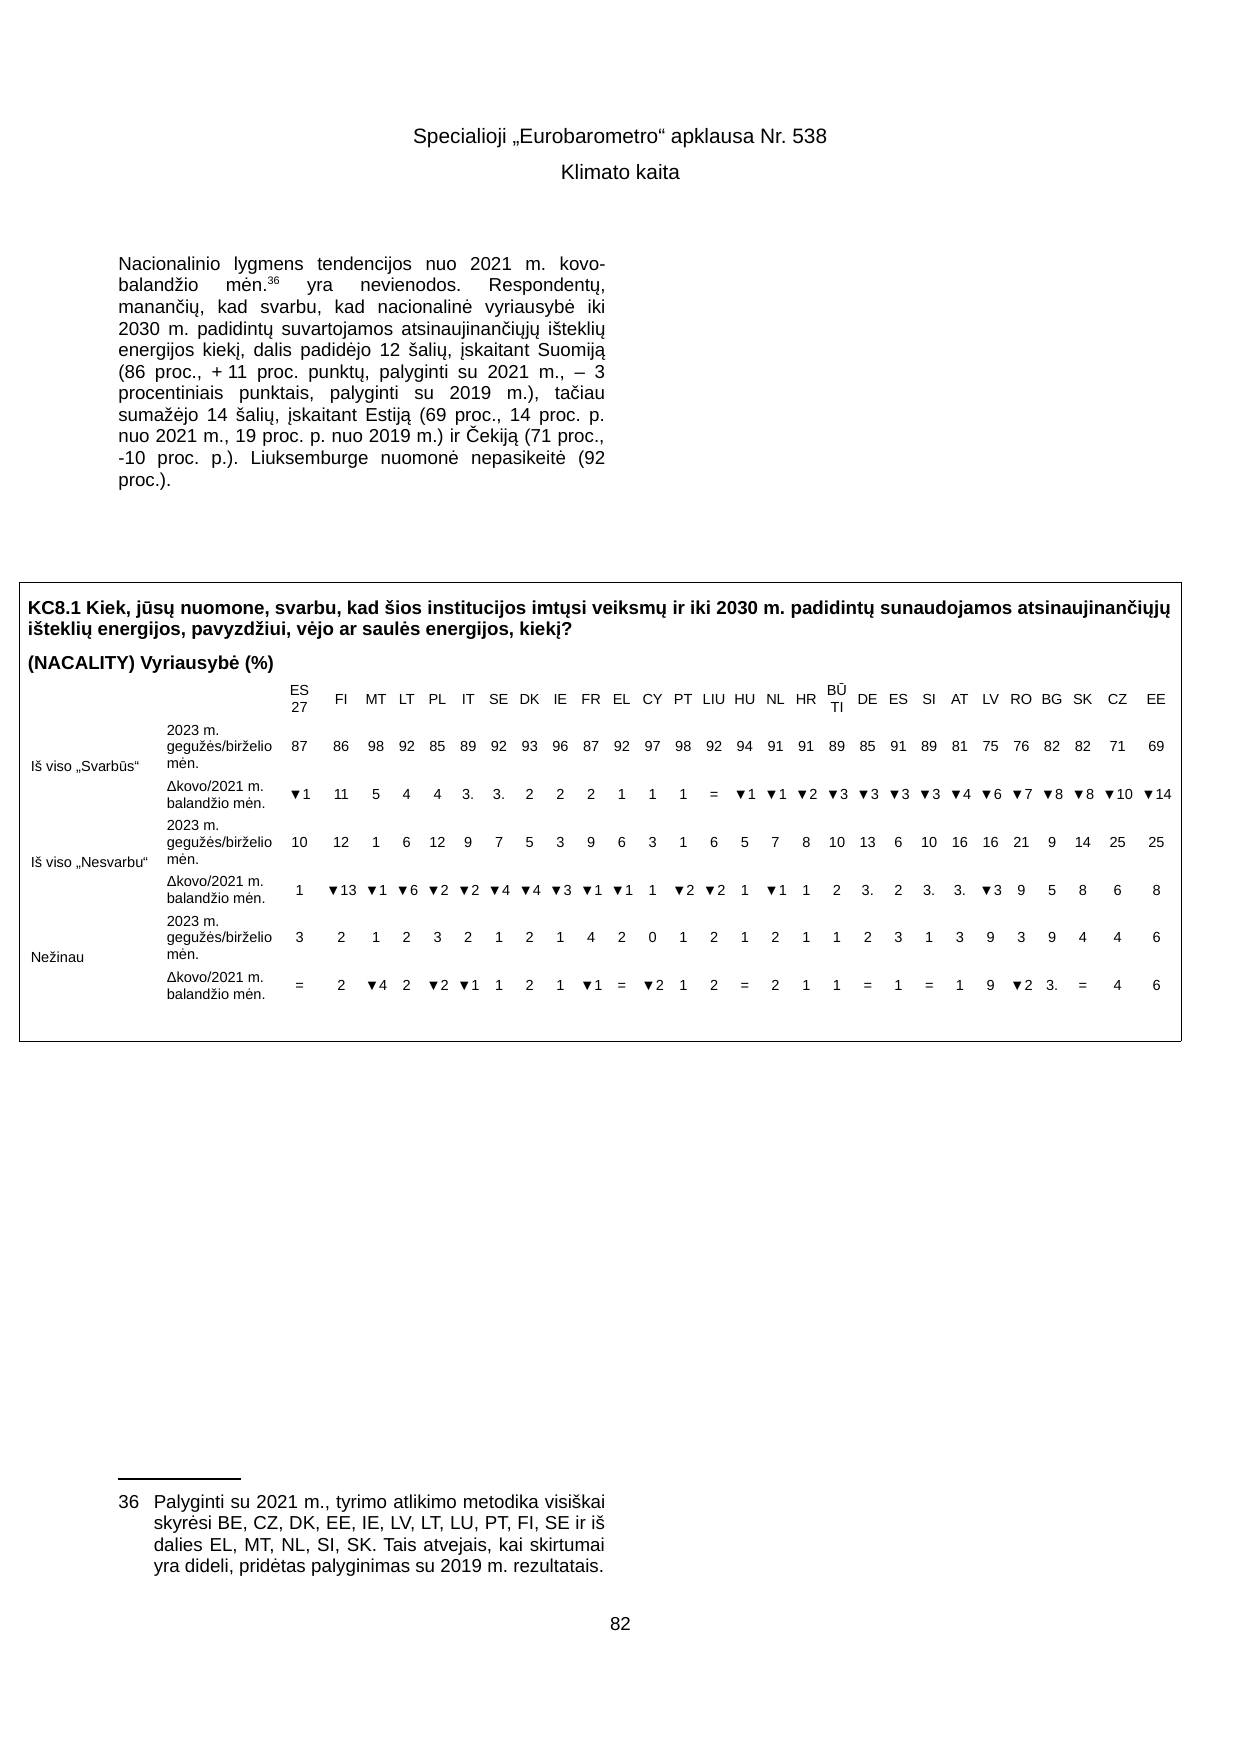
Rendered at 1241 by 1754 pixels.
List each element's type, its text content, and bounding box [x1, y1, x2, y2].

table_cell Δkovo/2021 m. balandžio mėn. [164, 870, 277, 909]
table_cell 69 [1137, 719, 1176, 774]
table_cell 2023 m. gegužės/birželio mėn. [164, 719, 277, 774]
table_cell 6 [883, 814, 913, 870]
table_header SI [914, 679, 944, 718]
table_cell Δkovo/2021 m. balandžio mėn. [164, 966, 277, 1005]
table_cell 5 [514, 814, 545, 870]
table_cell 3. [944, 870, 975, 909]
table_cell 0 [637, 910, 668, 966]
table_cell ▼2 [1006, 966, 1036, 1005]
table_cell ▼2 [637, 966, 668, 1005]
table_cell 1 [360, 814, 391, 870]
table_cell 1 [360, 910, 391, 966]
table_cell 91 [791, 719, 821, 774]
table_cell 6 [1137, 910, 1176, 966]
table_cell Δkovo/2021 m. balandžio mėn. [164, 775, 277, 814]
table_header LT [391, 679, 422, 718]
table_cell 5 [360, 775, 391, 814]
table_cell 2 [391, 966, 422, 1005]
table_header DK [514, 679, 545, 718]
table_cell 9 [1006, 870, 1036, 909]
table_cell 2 [699, 966, 729, 1005]
table_header HU [729, 679, 760, 718]
table_cell ▼1 [729, 775, 760, 814]
table_cell 4 [1067, 910, 1098, 966]
table_cell ▼3 [883, 775, 913, 814]
table_cell 82 [1067, 719, 1098, 774]
table_cell ▼13 [322, 870, 360, 909]
table_cell 3. [1036, 966, 1067, 1005]
table_cell ▼1 [760, 870, 791, 909]
table_cell = [1067, 966, 1098, 1005]
table_cell 21 [1006, 814, 1036, 870]
table_cell = [729, 966, 760, 1005]
table_cell 12 [422, 814, 453, 870]
table_cell ▼1 [576, 966, 606, 1005]
table_cell 1 [883, 966, 913, 1005]
table_header IT [453, 679, 483, 718]
table_cell 4 [1098, 966, 1137, 1005]
table_cell 75 [975, 719, 1006, 774]
table_cell 6 [699, 814, 729, 870]
table_cell 92 [606, 719, 637, 774]
table_cell 2 [514, 966, 545, 1005]
table_header SE [483, 679, 514, 718]
table_cell ▼4 [514, 870, 545, 909]
text (NACALITY) Vyriausybė (%) [28, 652, 1172, 673]
table_cell 7 [760, 814, 791, 870]
table_cell 4 [576, 910, 606, 966]
table_header [164, 679, 277, 718]
table_header EE [1137, 679, 1176, 718]
table_header RO [1006, 679, 1036, 718]
table_cell 4 [1098, 910, 1137, 966]
table_cell 1 [668, 814, 698, 870]
table_cell 1 [277, 870, 322, 909]
table_cell 9 [1036, 910, 1067, 966]
table_header PL [422, 679, 453, 718]
table_cell 16 [975, 814, 1006, 870]
table_header AT [944, 679, 975, 718]
table_cell 13 [852, 814, 883, 870]
table_cell 93 [514, 719, 545, 774]
table_cell ▼2 [791, 775, 821, 814]
table_cell 98 [668, 719, 698, 774]
table_cell 7 [483, 814, 514, 870]
table_cell 1 [944, 966, 975, 1005]
table_cell 1 [914, 910, 944, 966]
table_cell 76 [1006, 719, 1036, 774]
table_header SK [1067, 679, 1098, 718]
table_header DE [852, 679, 883, 718]
table_cell 86 [322, 719, 360, 774]
table_cell 97 [637, 719, 668, 774]
table_cell ▼2 [668, 870, 698, 909]
table_cell 1 [545, 910, 576, 966]
table_cell ▼2 [422, 870, 453, 909]
table_cell 2 [514, 910, 545, 966]
table_cell 1 [545, 966, 576, 1005]
table_cell 1 [668, 910, 698, 966]
table_cell 1 [637, 870, 668, 909]
table_cell 1 [821, 910, 852, 966]
table_cell 1 [791, 966, 821, 1005]
table_header BG [1036, 679, 1067, 718]
table_cell 1 [729, 910, 760, 966]
table_cell 91 [883, 719, 913, 774]
table_cell Iš viso „Nesvarbu“ [28, 814, 164, 909]
table_cell 2 [760, 910, 791, 966]
table_cell 1 [821, 966, 852, 1005]
table_header NL [760, 679, 791, 718]
table_cell ▼7 [1006, 775, 1036, 814]
table_header MT [360, 679, 391, 718]
table_cell ▼2 [699, 870, 729, 909]
table_cell Iš viso „Svarbūs“ [28, 719, 164, 814]
table_cell ▼3 [914, 775, 944, 814]
table_cell 85 [852, 719, 883, 774]
table_cell 1 [791, 870, 821, 909]
table_cell 9 [975, 910, 1006, 966]
table_cell 3 [637, 814, 668, 870]
table_cell 14 [1067, 814, 1098, 870]
table_cell ▼3 [821, 775, 852, 814]
table_cell 3. [483, 775, 514, 814]
table_cell 25 [1098, 814, 1137, 870]
table_cell 1 [606, 775, 637, 814]
table_cell 89 [821, 719, 852, 774]
table_cell 92 [699, 719, 729, 774]
table_cell ▼14 [1137, 775, 1176, 814]
table_cell 10 [277, 814, 322, 870]
table_header HR [791, 679, 821, 718]
table_cell 91 [760, 719, 791, 774]
table_cell 1 [668, 966, 698, 1005]
table_header EL [606, 679, 637, 718]
table_cell = [277, 966, 322, 1005]
table_cell 2 [545, 775, 576, 814]
table_cell ▼8 [1067, 775, 1098, 814]
table_cell 2023 m. gegužės/birželio mėn. [164, 814, 277, 870]
table_header PT [668, 679, 698, 718]
table_cell 92 [391, 719, 422, 774]
table_header LV [975, 679, 1006, 718]
table_cell 2 [821, 870, 852, 909]
table_cell 1 [483, 910, 514, 966]
text KC8.1 Kiek, jūsų nuomone, svarbu, kad šios institucijos imtųsi veiksmų ir iki 2030 m. padidintų sunaudojamos atsinaujinančiųjų išteklių energijos, pavyzdžiui, vėjo ar saulės energijos, kiekį? [28, 597, 1172, 640]
table_cell 8 [1137, 870, 1176, 909]
table_cell 16 [944, 814, 975, 870]
table_cell 3 [422, 910, 453, 966]
table_cell 4 [391, 775, 422, 814]
table_cell = [606, 966, 637, 1005]
table_header ES [883, 679, 913, 718]
table_cell 89 [914, 719, 944, 774]
table_cell ▼3 [852, 775, 883, 814]
table_cell 92 [483, 719, 514, 774]
table_cell 98 [360, 719, 391, 774]
table_cell 6 [391, 814, 422, 870]
table_header CY [637, 679, 668, 718]
table_header FR [576, 679, 606, 718]
table_cell 1 [483, 966, 514, 1005]
table_cell ▼1 [760, 775, 791, 814]
table_cell = [852, 966, 883, 1005]
table_cell 12 [322, 814, 360, 870]
table_cell 1 [729, 870, 760, 909]
table_header [28, 679, 164, 718]
table_cell 2 [514, 775, 545, 814]
table_cell 2 [453, 910, 483, 966]
table_cell = [699, 775, 729, 814]
table_cell ▼1 [606, 870, 637, 909]
table_header BŪTI [821, 679, 852, 718]
table_cell ▼1 [453, 966, 483, 1005]
table_cell = [914, 966, 944, 1005]
table_cell 2 [322, 910, 360, 966]
table_cell ▼2 [453, 870, 483, 909]
table_cell ▼1 [277, 775, 322, 814]
table_cell 2 [391, 910, 422, 966]
table_header IE [545, 679, 576, 718]
table_cell ▼8 [1036, 775, 1067, 814]
table_cell ▼1 [576, 870, 606, 909]
table_cell 1 [637, 775, 668, 814]
table_cell 6 [1137, 966, 1176, 1005]
table_cell 5 [1036, 870, 1067, 909]
table_cell 2 [883, 870, 913, 909]
table_cell 3 [545, 814, 576, 870]
table_cell 3 [944, 910, 975, 966]
table_cell 10 [914, 814, 944, 870]
table_cell 9 [1036, 814, 1067, 870]
table_cell 8 [791, 814, 821, 870]
table_cell 87 [277, 719, 322, 774]
table_cell 6 [606, 814, 637, 870]
table_cell 3 [277, 910, 322, 966]
text Nacionalinio lygmens tendencijos nuo 2021 m. kovo-balandžio mėn. yra nevienodos. Respondentų, manančių, kad svarbu, kad nacionalinė vyriausybė iki 2030 m. padidintų suvartojamos atsinaujinančiųjų išteklių energijos kiekį, dalis padidėjo 12 šalių, įskaitant Suomiją (86 proc., + 11 proc. punktų, palyginti su 2021 m., – 3 procentiniais punktais, palyginti su 2019 m.), tačiau sumažėjo 14 šalių, įskaitant Estiją (69 proc., 14 proc. p. nuo 2021 m., 19 proc. p. nuo 2019 m.) ir Čekiją (71 proc., -10 proc. p.). Liuksemburge nuomonė nepasikeitė (92 proc.). [118, 253, 605, 490]
text Palyginti su 2021 m., tyrimo atlikimo metodika visiškai skyrėsi BE, CZ, DK, EE, IE, LV, LT, LU, PT, FI, SE ir iš dalies EL, MT, NL, SI, SK. Tais atvejais, kai skirtumai yra dideli, pridėtas palyginimas su 2019 m. rezultatais. [118, 1491, 605, 1577]
table_cell 9 [975, 966, 1006, 1005]
table_cell 25 [1137, 814, 1176, 870]
table_cell ▼4 [944, 775, 975, 814]
table_cell ▼1 [360, 870, 391, 909]
table_cell 3. [852, 870, 883, 909]
table_cell 11 [322, 775, 360, 814]
table_cell 2 [852, 910, 883, 966]
table_cell 94 [729, 719, 760, 774]
table_cell ▼6 [391, 870, 422, 909]
table_cell 96 [545, 719, 576, 774]
table_cell Nežinau [28, 910, 164, 1005]
table_cell 2023 m. gegužės/birželio mėn. [164, 910, 277, 966]
table_cell ▼2 [422, 966, 453, 1005]
table_header FI [322, 679, 360, 718]
table_cell 5 [729, 814, 760, 870]
table_header CZ [1098, 679, 1137, 718]
table_cell 82 [1036, 719, 1067, 774]
table_cell 85 [422, 719, 453, 774]
table_cell 8 [1067, 870, 1098, 909]
table_cell 1 [791, 910, 821, 966]
table_cell 2 [322, 966, 360, 1005]
table_cell 71 [1098, 719, 1137, 774]
table_cell ▼6 [975, 775, 1006, 814]
table_cell 3. [453, 775, 483, 814]
table_cell 2 [760, 966, 791, 1005]
table_cell 9 [576, 814, 606, 870]
table_cell ▼3 [975, 870, 1006, 909]
table_cell 2 [576, 775, 606, 814]
table_cell 3 [883, 910, 913, 966]
table_cell 3 [1006, 910, 1036, 966]
table_cell 2 [606, 910, 637, 966]
table_cell 9 [453, 814, 483, 870]
table_cell 10 [821, 814, 852, 870]
table_cell 81 [944, 719, 975, 774]
table_cell ▼10 [1098, 775, 1137, 814]
table_cell 87 [576, 719, 606, 774]
text [20, 583, 1181, 1041]
table_cell 6 [1098, 870, 1137, 909]
table_header LIU [699, 679, 729, 718]
table_cell 1 [668, 775, 698, 814]
table_cell 4 [422, 775, 453, 814]
table_header ES 27 [277, 679, 322, 718]
table_cell 2 [699, 910, 729, 966]
table_cell ▼4 [360, 966, 391, 1005]
table_cell ▼3 [545, 870, 576, 909]
table_cell 89 [453, 719, 483, 774]
table_cell 3. [914, 870, 944, 909]
table_cell ▼4 [483, 870, 514, 909]
